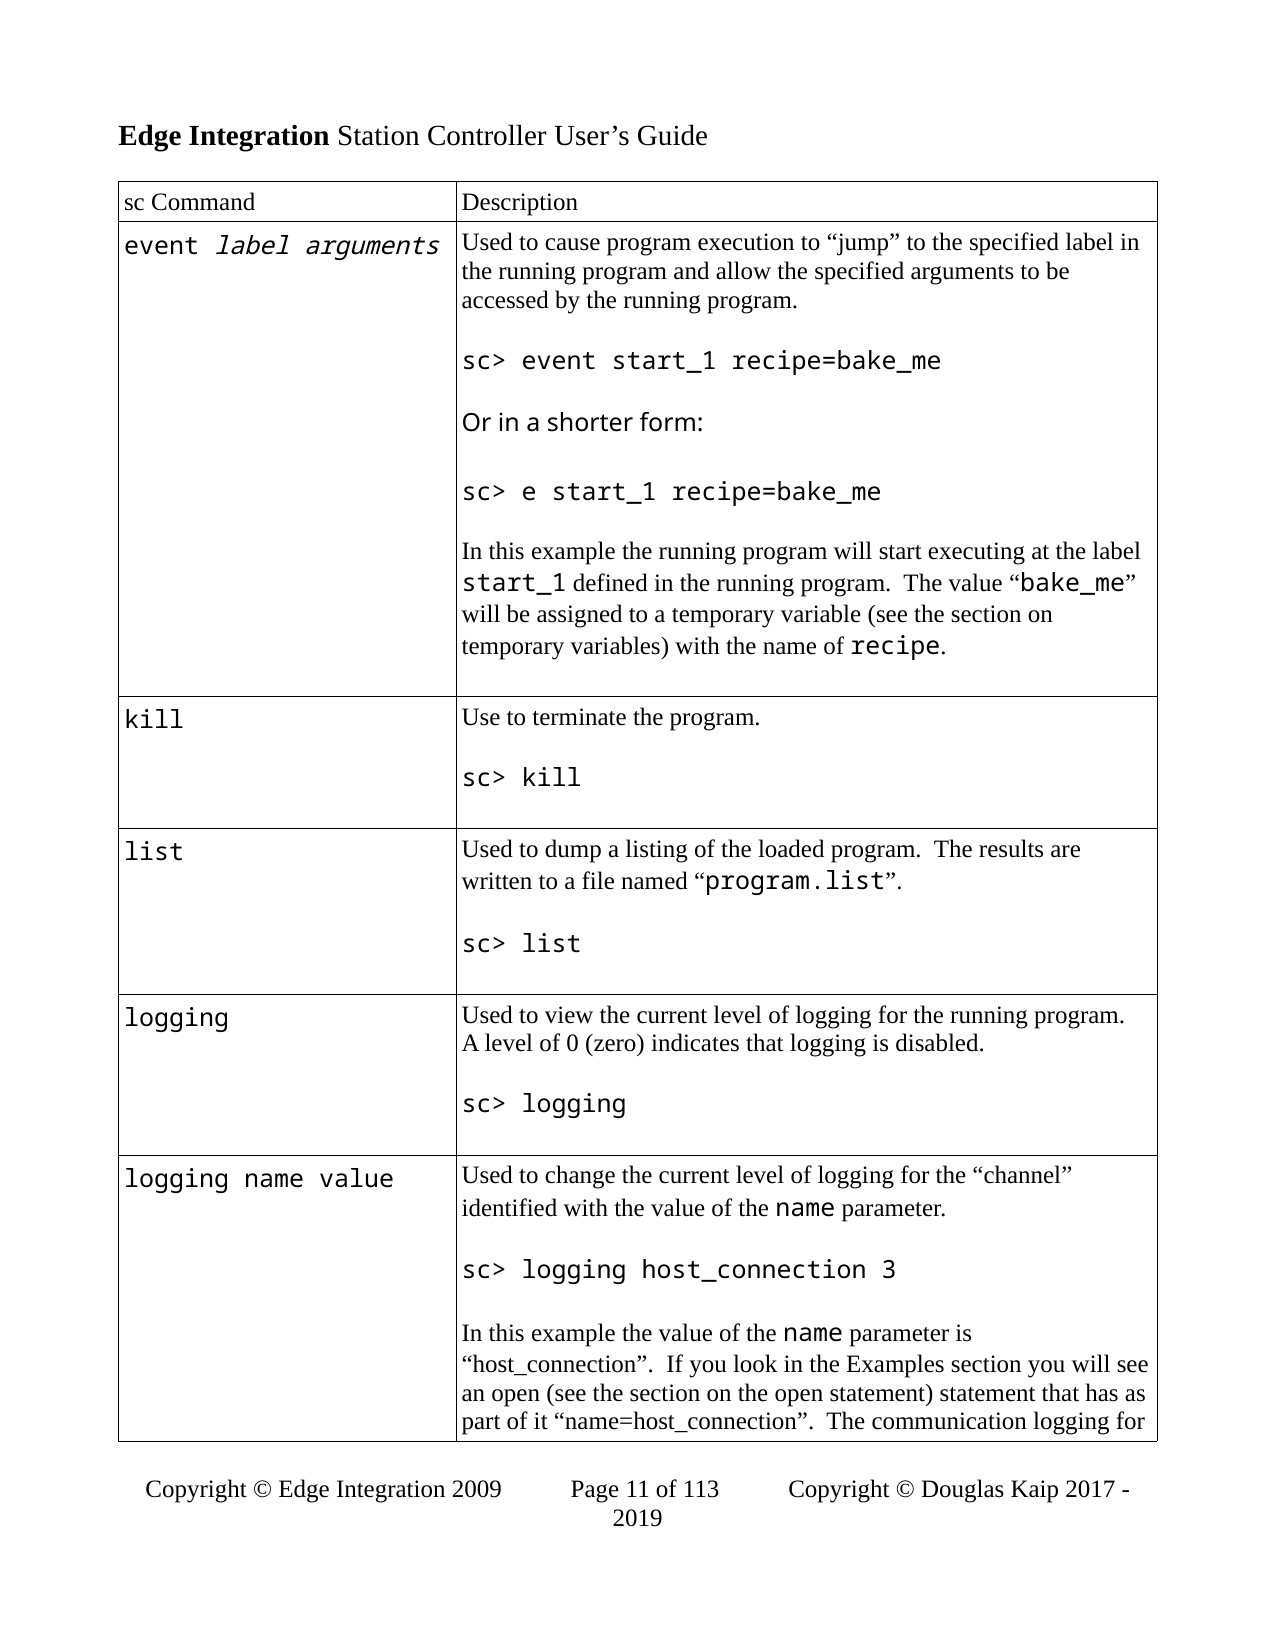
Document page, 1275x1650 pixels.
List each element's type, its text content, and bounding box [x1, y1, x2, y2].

table_cell Used to dump a listing of the loaded program. The results are written to a file named “program.list”. sc> list [457, 829, 1157, 994]
table_cell Used to view the current level of logging for the running program. A level of 0 (zero) indicates that logging is disabled. sc> logging [457, 995, 1157, 1154]
table_cell list [119, 829, 456, 994]
table_cell event label arguments [119, 222, 456, 696]
table_cell kill [119, 697, 456, 828]
table_header Description [457, 182, 1157, 221]
table_cell Use to terminate the program. sc> kill [457, 697, 1157, 828]
table_cell logging [119, 995, 456, 1154]
table_cell logging name value [119, 1156, 456, 1441]
table_cell Used to change the current level of logging for the “channel” identified with the value of the name parameter. sc> logging host_connection 3 In this example the value of the name parameter is “host_connection”. If you look in the Examples section you will see an open (see the section on the open statement) statement that has as part of it “name=host_connection”. The communication logging for [457, 1156, 1157, 1441]
table_cell Used to cause program execution to “jump” to the specified label in the running program and allow the specified arguments to be accessed by the running program. sc> event start_1 recipe=bake_me Or in a shorter form: sc> e start_1 recipe=bake_me In this example the running program will start executing at the label start_1 defined in the running program. The value “bake_me” will be assigned to a temporary variable (see the section on temporary variables) with the name of recipe. [457, 222, 1157, 696]
table_header sc Command [119, 182, 456, 221]
